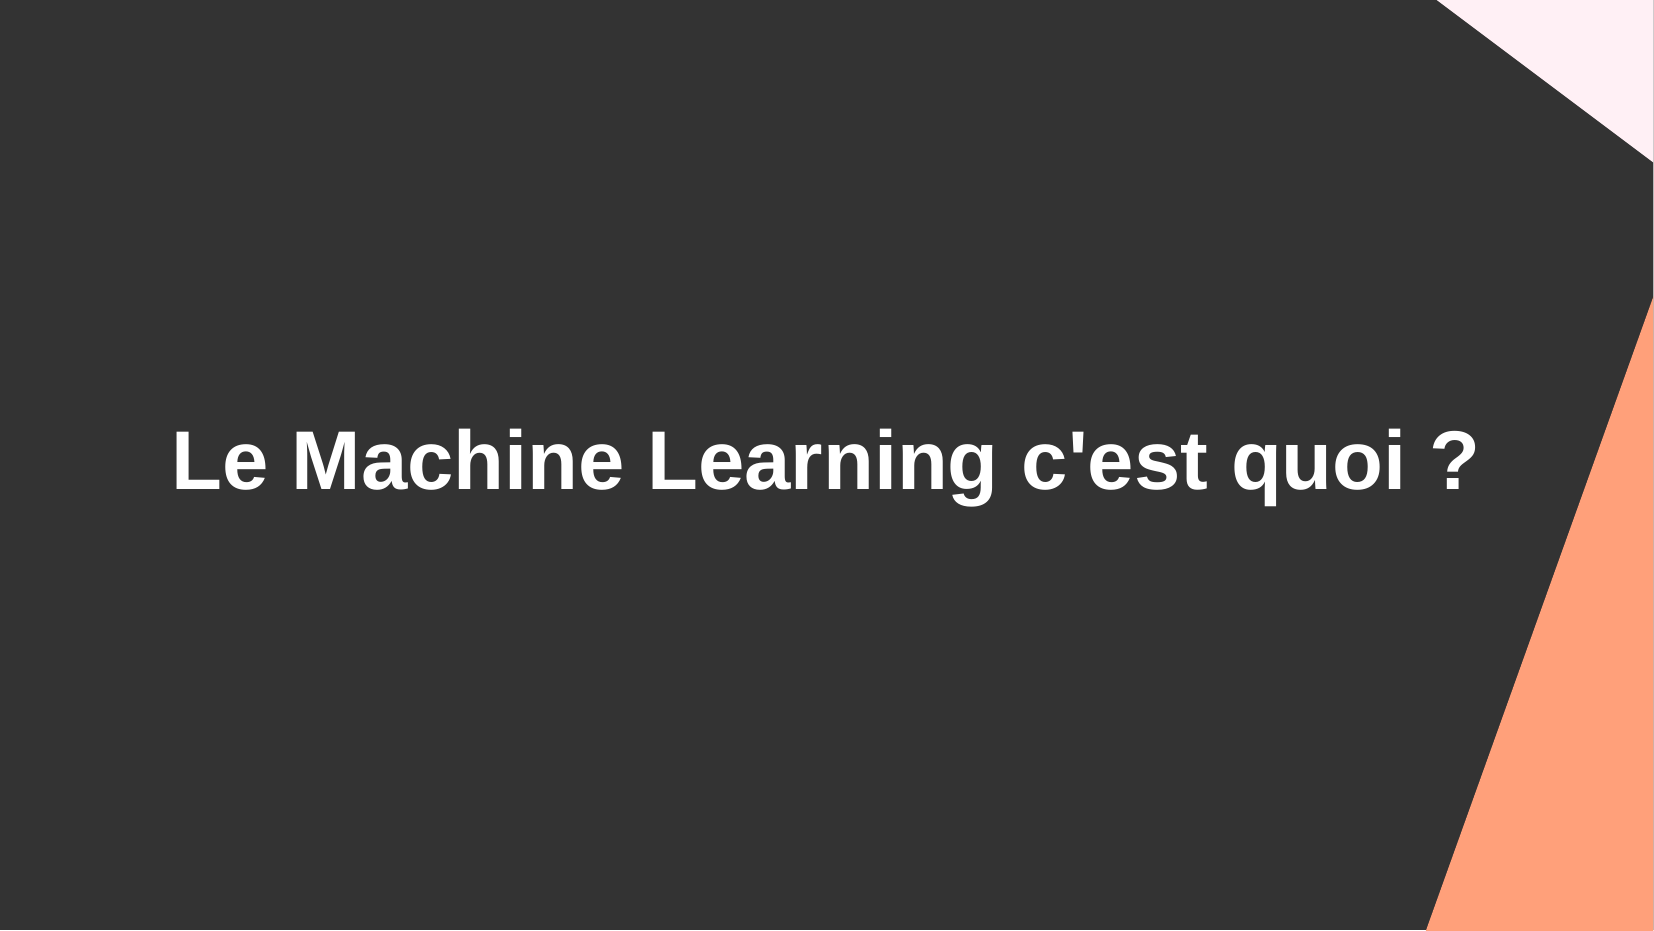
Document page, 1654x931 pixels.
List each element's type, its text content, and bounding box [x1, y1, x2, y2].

text_box Le Machine Learning c'est quoi ? [82, 101, 1571, 822]
text_box [1436, 0, 1654, 163]
text_box [1425, 294, 1654, 931]
